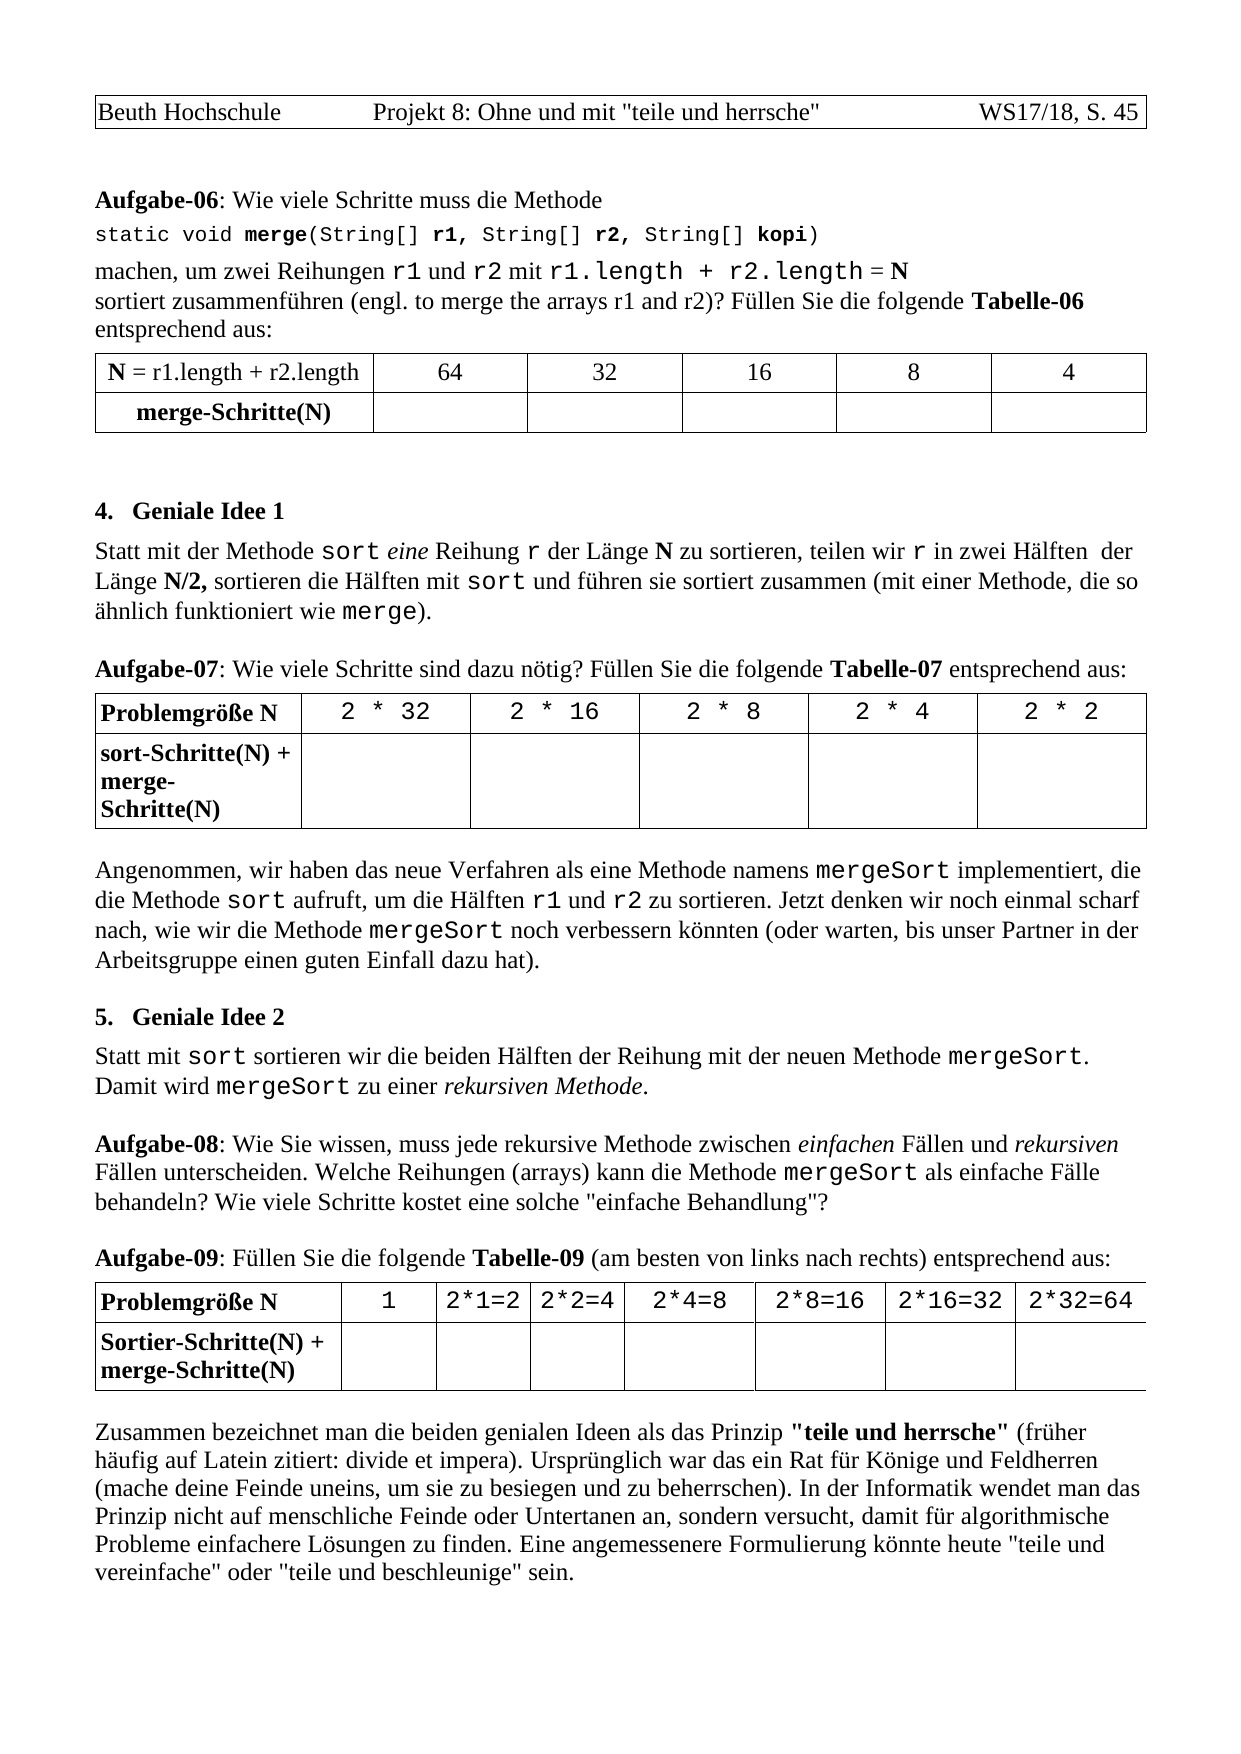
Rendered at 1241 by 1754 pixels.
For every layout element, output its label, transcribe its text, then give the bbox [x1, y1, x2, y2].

table_header 1 [342, 1283, 436, 1322]
subtitle Geniale Idee 1 [94, 497, 1146, 525]
table_header 16 [683, 354, 836, 392]
table_header 32 [528, 354, 682, 392]
table_header 2*32=64 [1016, 1283, 1146, 1322]
table_cell [886, 1323, 1015, 1390]
table_cell [1016, 1323, 1146, 1390]
table_header 2*16=32 [886, 1283, 1015, 1322]
table_cell [809, 734, 977, 828]
text Aufgabe-09: Füllen Sie die folgende Tabelle-09 (am besten von links nach rechts) entsprechend aus: [94, 1244, 1146, 1272]
table_header 2*1=2 [437, 1283, 530, 1322]
text static void merge(String[] r1, String[] r2, String[] kopi) [94, 223, 1146, 247]
table_header 2*4=8 [625, 1283, 754, 1322]
table_cell [528, 393, 682, 432]
table_cell [471, 734, 639, 828]
table_cell [625, 1323, 754, 1390]
table_cell [342, 1323, 436, 1390]
subtitle Geniale Idee 2 [94, 1002, 1146, 1031]
text Zusammen bezeichnet man die beiden genialen Ideen als das Prinzip "teile und herrsche" (früher häufig auf Latein zitiert: divide et impera). Ursprünglich war das ein Rat für Könige und Feldherren (mache deine Feinde uneins, um sie zu besiegen und zu beherrschen). In der Informatik wendet man das Prinzip nicht auf menschliche Feinde oder Untertanen an, sondern versucht, damit für algorithmische Probleme einfachere Lösungen zu finden. Eine angemessenere Formulierung könnte heute "teile und vereinfache" oder "teile und beschleunige" sein. [94, 1418, 1146, 1586]
table_cell sort-Schritte(N) + merge-Schritte(N) [96, 734, 301, 828]
table_cell [837, 393, 991, 432]
table_header Problemgröße N [96, 694, 301, 733]
table_cell [531, 1323, 624, 1390]
table_header 2 * 16 [471, 694, 639, 733]
table_cell merge-Schritte(N) [96, 393, 373, 432]
text Angenommen, wir haben das neue Verfahren als eine Methode namens mergeSort implementiert, die die Methode sort aufruft, um die Hälften r1 und r2 zu sortieren. Jetzt denken wir noch einmal scharf nach, wie wir die Methode mergeSort noch verbessern könnten (oder warten, bis unser Partner in der Arbeitsgruppe einen guten Einfall dazu hat). [94, 856, 1146, 974]
text sortiert zusammenführen (engl. to merge the arrays r1 and r2)? Füllen Sie die folgende Tabelle-06 entsprechend aus: [94, 287, 1146, 343]
table_header 2*8=16 [756, 1283, 885, 1322]
table_header 2 * 2 [978, 694, 1146, 733]
table_cell [683, 393, 836, 432]
table_cell [992, 393, 1146, 432]
table_header Problemgröße N [96, 1283, 341, 1322]
text Aufgabe-06: Wie viele Schritte muss die Methode [94, 186, 1146, 214]
text Statt mit sort sortieren wir die beiden Hälften der Reihung mit der neuen Methode mergeSort. Damit wird mergeSort zu einer rekursiven Methode. [94, 1042, 1146, 1102]
table_cell [640, 734, 808, 828]
table_header 2 * 32 [302, 694, 470, 733]
text Aufgabe-08: Wie Sie wissen, muss jede rekursive Methode zwischen einfachen Fällen und rekursiven Fällen unterscheiden. Welche Reihungen (arrays) kann die Methode mergeSort als einfache Fälle behandeln? Wie viele Schritte kostet eine solche "einfache Behandlung"? [94, 1130, 1146, 1216]
table_header 8 [837, 354, 991, 392]
table_header 2 * 8 [640, 694, 808, 733]
table_header 64 [374, 354, 527, 392]
table_cell [756, 1323, 885, 1390]
table_header 4 [992, 354, 1146, 392]
table_cell [437, 1323, 530, 1390]
table_header 2 * 4 [809, 694, 977, 733]
table_header 2*2=4 [531, 1283, 624, 1322]
text machen, um zwei Reihungen r1 und r2 mit r1.length + r2.length = N [94, 257, 1146, 287]
table_header N = r1.length + r2.length [96, 354, 373, 392]
table_cell [374, 393, 527, 432]
text Statt mit der Methode sort eine Reihung r der Länge N zu sortieren, teilen wir r in zwei Hälften der Länge N/2, sortieren die Hälften mit sort und führen sie sortiert zusammen (mit einer Methode, die so ähnlich funktioniert wie merge). [94, 537, 1146, 627]
table_cell [978, 734, 1146, 828]
table_cell [302, 734, 470, 828]
text Aufgabe-07: Wie viele Schritte sind dazu nötig? Füllen Sie die folgende Tabelle-07 entsprechend aus: [94, 655, 1146, 683]
table_cell Sortier-Schritte(N) + merge-Schritte(N) [96, 1323, 341, 1390]
